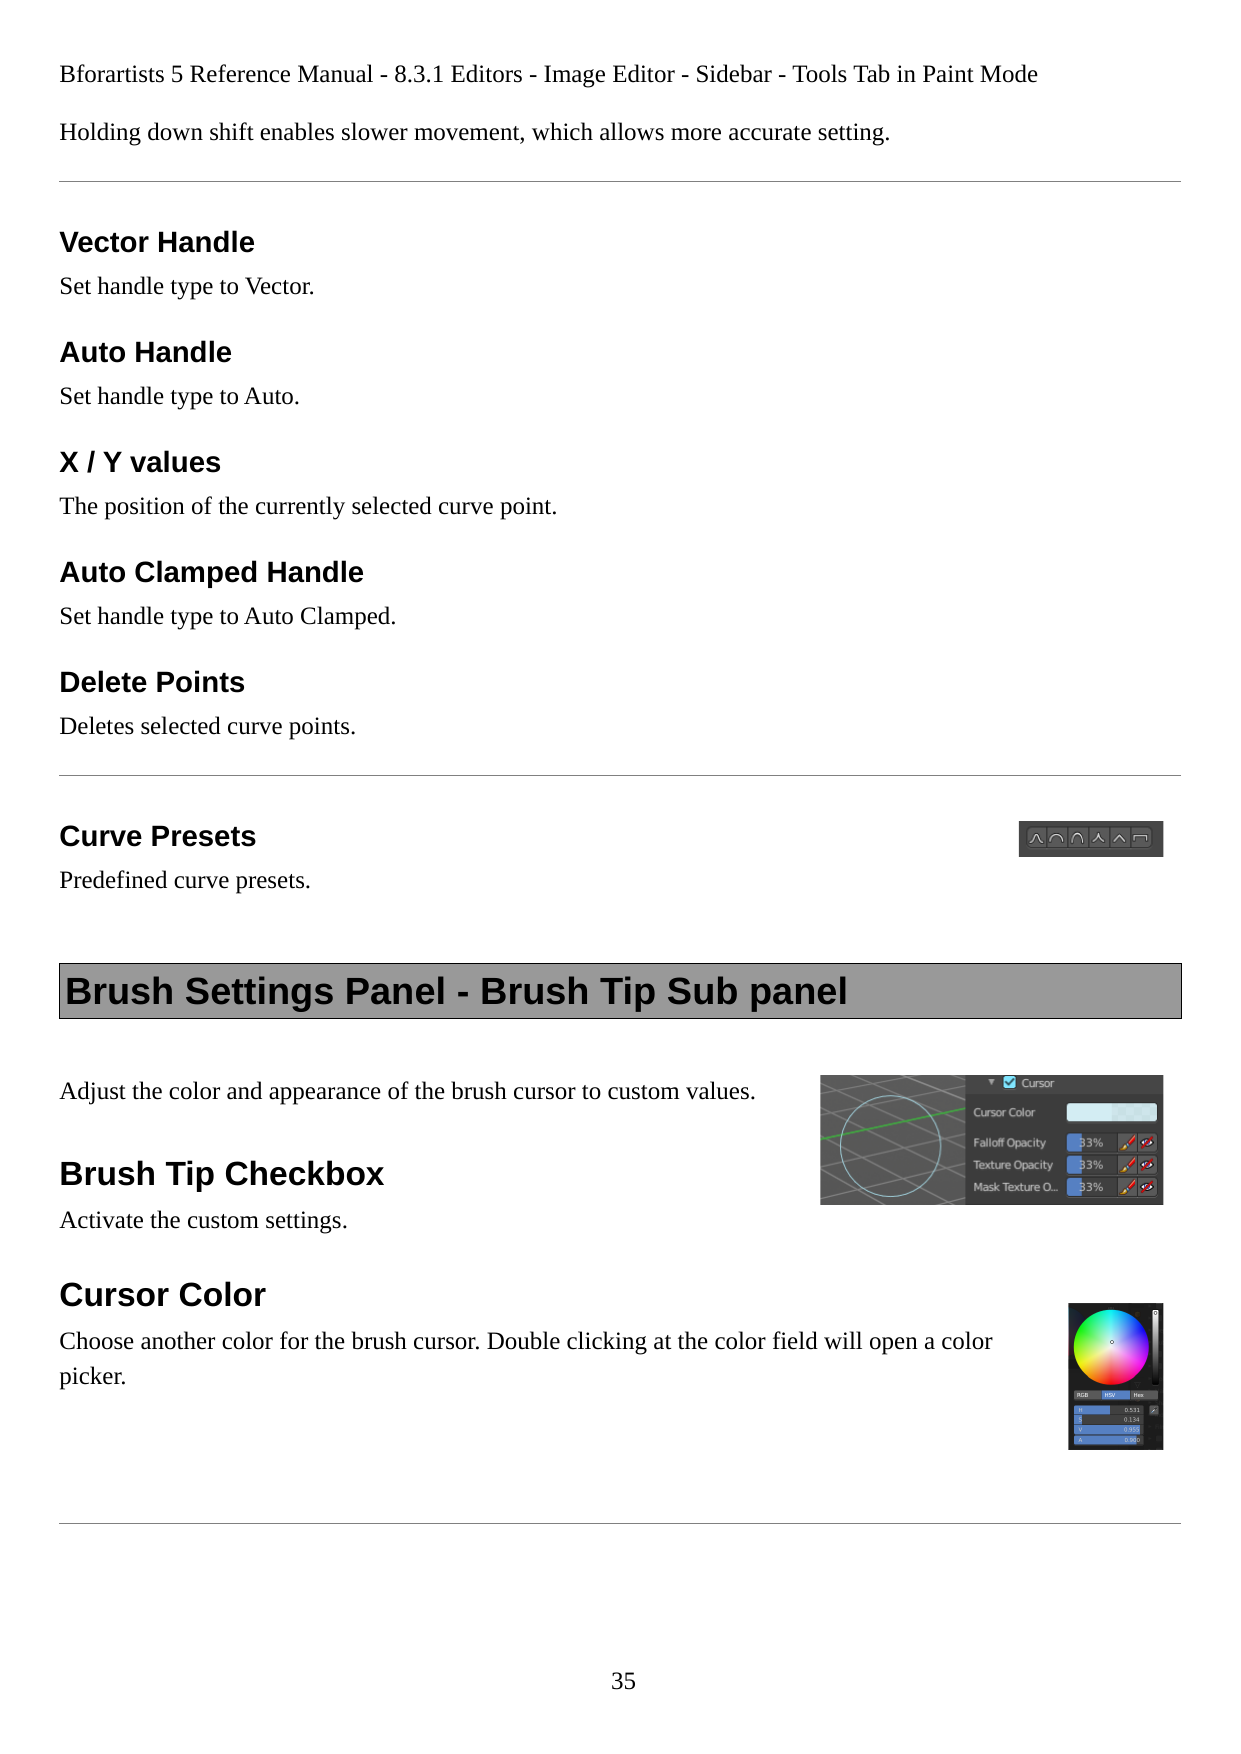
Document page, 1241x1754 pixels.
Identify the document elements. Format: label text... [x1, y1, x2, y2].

subtitle Auto Clamped Handle [59, 555, 1181, 588]
text Predefined curve presets. [59, 865, 1181, 894]
picture [1018, 821, 1164, 857]
text The position of the currently selected curve point. [59, 491, 1181, 520]
text Set handle type to Vector. [59, 271, 1181, 300]
table_header Brush Settings Panel - Brush Tip Sub panel [60, 964, 1181, 1018]
text Choose another color for the brush cursor. Double clicking at the color field will open a color picker. [59, 1326, 1068, 1390]
subtitle [1164, 1154, 1181, 1193]
text Set handle type to Auto Clamped. [59, 601, 1181, 630]
text Adjust the color and appearance of the brush cursor to custom values. [59, 1076, 820, 1105]
subtitle Vector Handle [59, 225, 1181, 259]
text Set handle type to Auto. [59, 381, 1181, 410]
subtitle Auto Handle [59, 335, 1181, 369]
subtitle Delete Points [59, 665, 1181, 698]
text Deletes selected curve points. [59, 711, 1181, 740]
subtitle Cursor Color [59, 1275, 1181, 1314]
subtitle Brush Tip Checkbox [59, 1154, 820, 1193]
subtitle Curve Presets [59, 819, 1181, 852]
picture [1068, 1303, 1164, 1450]
text Holding down shift enables slower movement, which allows more accurate setting. [59, 117, 1181, 146]
text Activate the custom settings. [59, 1205, 1181, 1234]
subtitle X / Y values [59, 445, 1181, 479]
picture [820, 1075, 1164, 1205]
